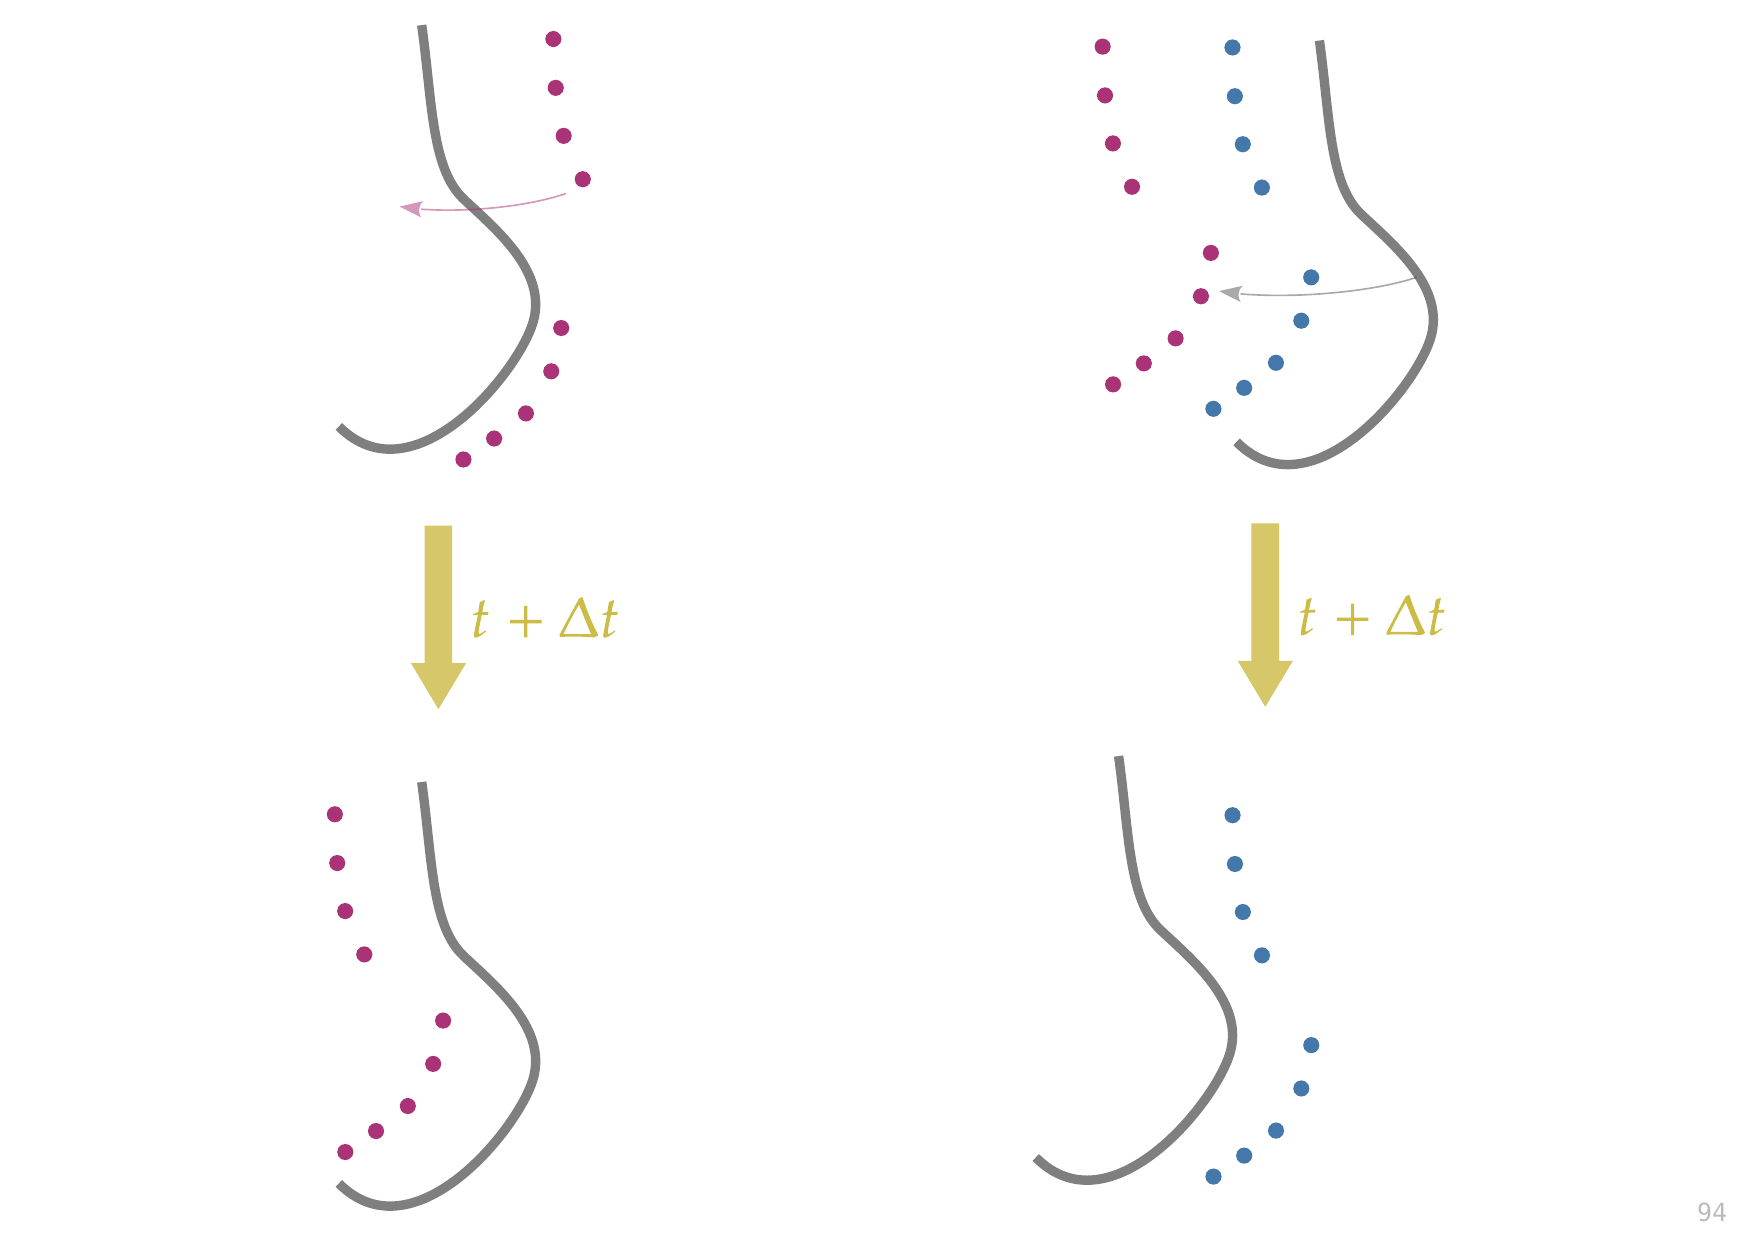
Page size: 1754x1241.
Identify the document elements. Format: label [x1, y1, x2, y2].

text_box [1234, 903, 1251, 921]
text_box [1336, 603, 1369, 636]
text_box [545, 30, 562, 48]
text_box [1205, 1168, 1222, 1185]
text_box [1293, 312, 1310, 329]
text_box [399, 1097, 416, 1115]
text_box [1236, 379, 1253, 396]
text_box [559, 597, 598, 638]
text_box [337, 902, 354, 920]
text_box [1253, 947, 1271, 964]
text_box [1236, 1147, 1253, 1164]
text_box [1192, 288, 1210, 305]
text_box [574, 171, 591, 188]
text_box [1167, 330, 1184, 347]
text_box [1096, 87, 1114, 104]
text_box [1293, 1080, 1310, 1097]
text_box [425, 1055, 442, 1073]
text_box [1267, 1122, 1285, 1139]
text_box [517, 405, 535, 422]
text_box [543, 363, 560, 380]
text_box [326, 806, 343, 823]
text_box [1386, 594, 1425, 636]
text_box [1104, 135, 1122, 152]
text_box [510, 605, 542, 638]
text_box [553, 319, 570, 337]
text_box [1224, 807, 1241, 824]
text_box [1226, 855, 1244, 873]
text_box [1429, 597, 1445, 636]
text_box [337, 1143, 354, 1161]
text_box [1135, 355, 1152, 372]
text_box [1226, 88, 1243, 105]
text_box [1205, 400, 1222, 417]
text_box [410, 525, 467, 710]
text_box [1123, 178, 1141, 195]
text_box [1234, 136, 1251, 153]
text_box [602, 600, 618, 638]
text_box [555, 127, 572, 144]
text_box [1094, 38, 1111, 55]
text_box [1237, 523, 1293, 707]
text_box [329, 854, 346, 872]
text_box [367, 1122, 385, 1140]
text_box [1299, 597, 1316, 636]
text_box [472, 600, 489, 638]
text_box [435, 1012, 452, 1029]
text_box [356, 946, 373, 963]
text_box [1267, 354, 1285, 371]
text_box [1303, 1037, 1320, 1054]
text_box [1303, 269, 1320, 286]
text_box [547, 79, 564, 96]
text_box [1202, 244, 1220, 262]
text_box [486, 430, 503, 447]
text_box [1224, 39, 1241, 56]
text_box [455, 451, 472, 468]
text_box [1104, 376, 1122, 393]
text_box [1253, 179, 1271, 196]
